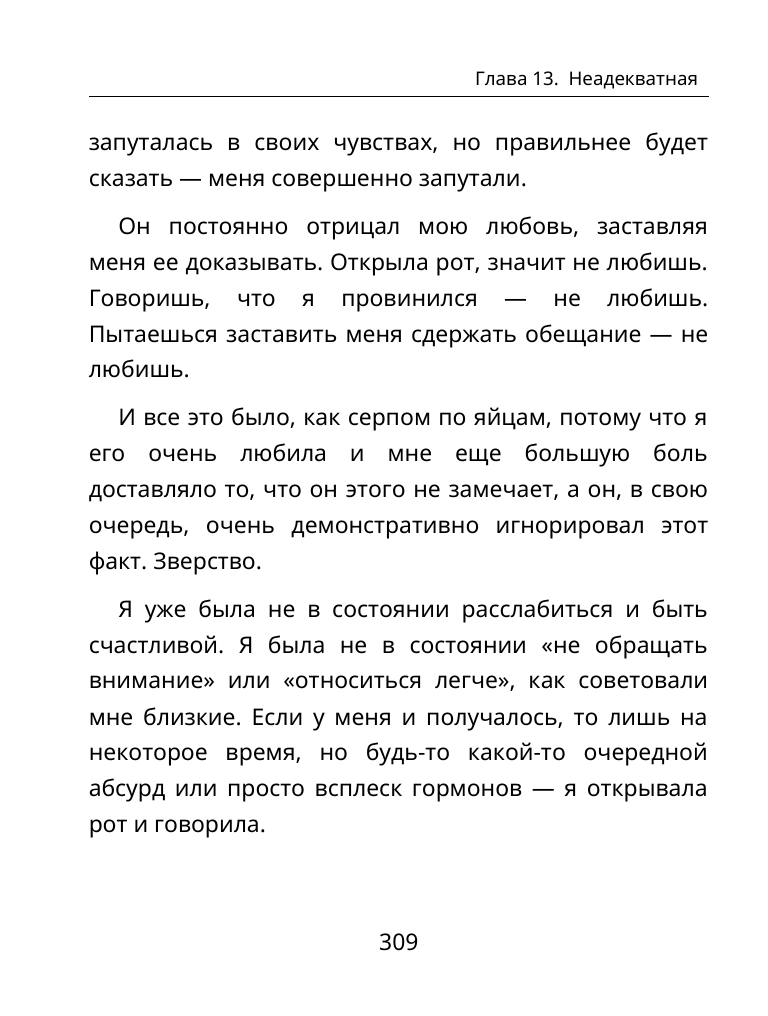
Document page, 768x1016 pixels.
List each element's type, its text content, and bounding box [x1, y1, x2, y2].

text запуталась в своих чувствах, но правильнее будет сказать — меня совершенно запутали. [88, 126, 709, 193]
text Я уже была не в состоянии расслабиться и быть счастливой. Я была не в состоянии «не обращать внимание» или «относиться легче», как советовали мне близкие. Если у меня и получалось, то лишь на некоторое время, но будь-то какой-то очередной абсурд или просто всплеск гормонов — я открывала рот и говорила. [88, 593, 709, 839]
text Он постоянно отрицал мою любовь, заставляя меня ее доказывать. Открыла рот, значит не любишь. Говоришь, что я провинился — не любишь. Пытаешься заставить меня сдержать обещание — не любишь. [88, 210, 709, 385]
text И все это было, как серпом по яйцам, потому что я его очень любила и мне еще большую боль доставляло то, что он этого не замечает, а он, в свою очередь, очень демонстративно игнорировал этот факт. Зверство. [88, 401, 709, 576]
